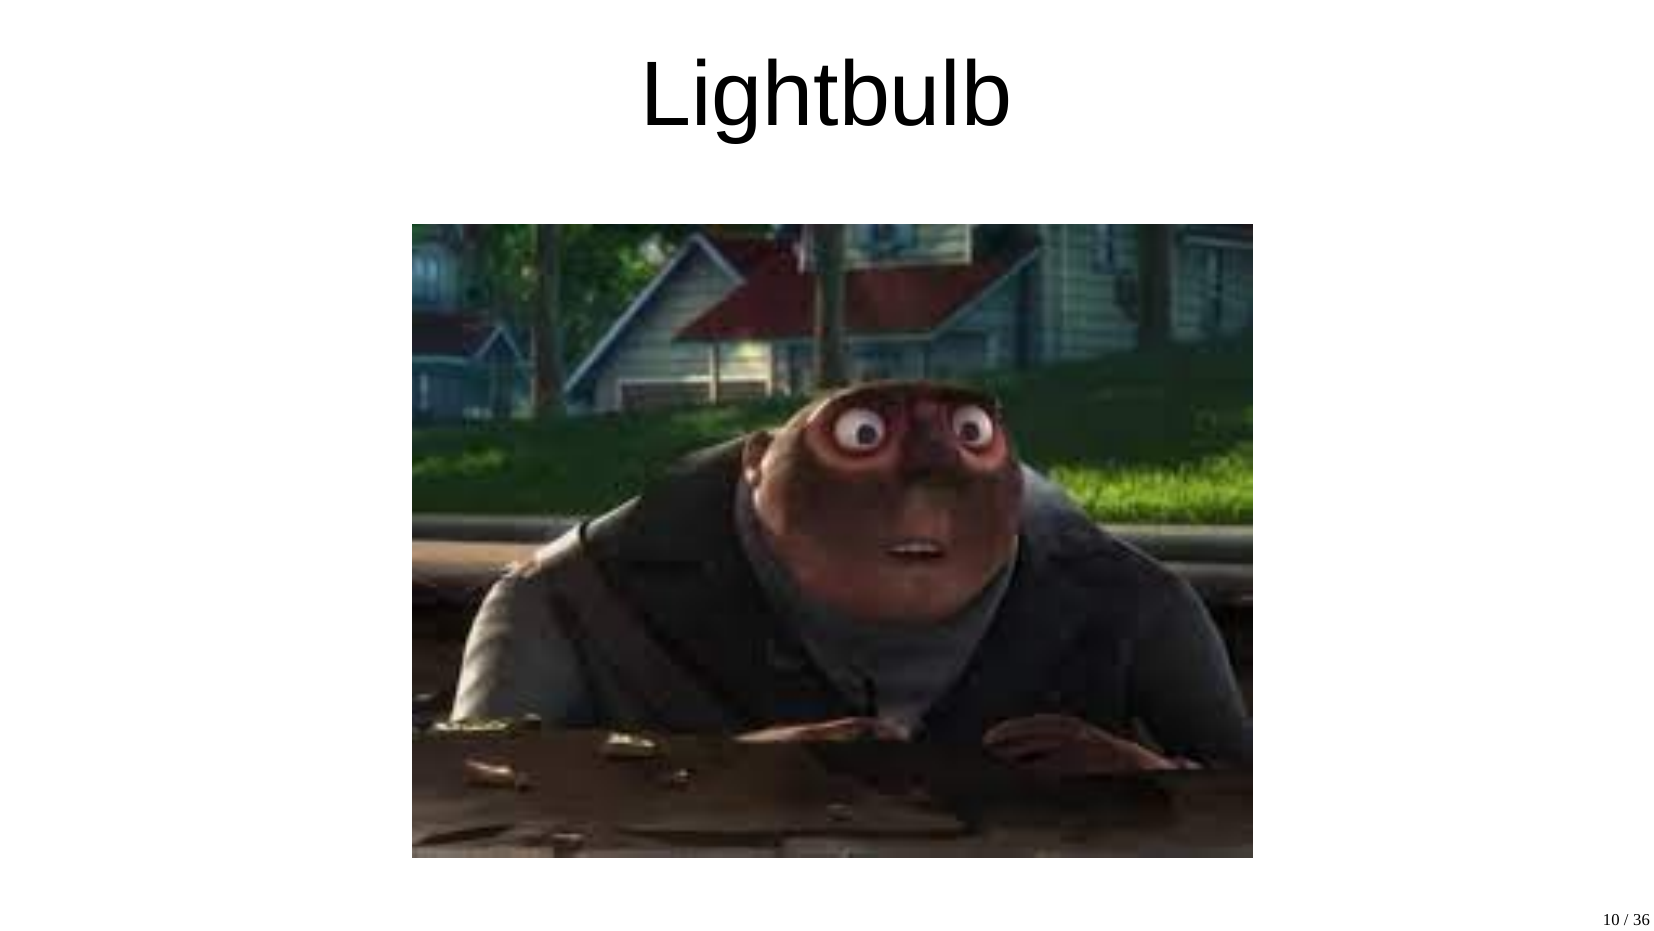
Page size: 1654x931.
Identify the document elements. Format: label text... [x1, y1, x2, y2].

picture [412, 224, 1253, 858]
title Lightbulb [82, 37, 1571, 151]
